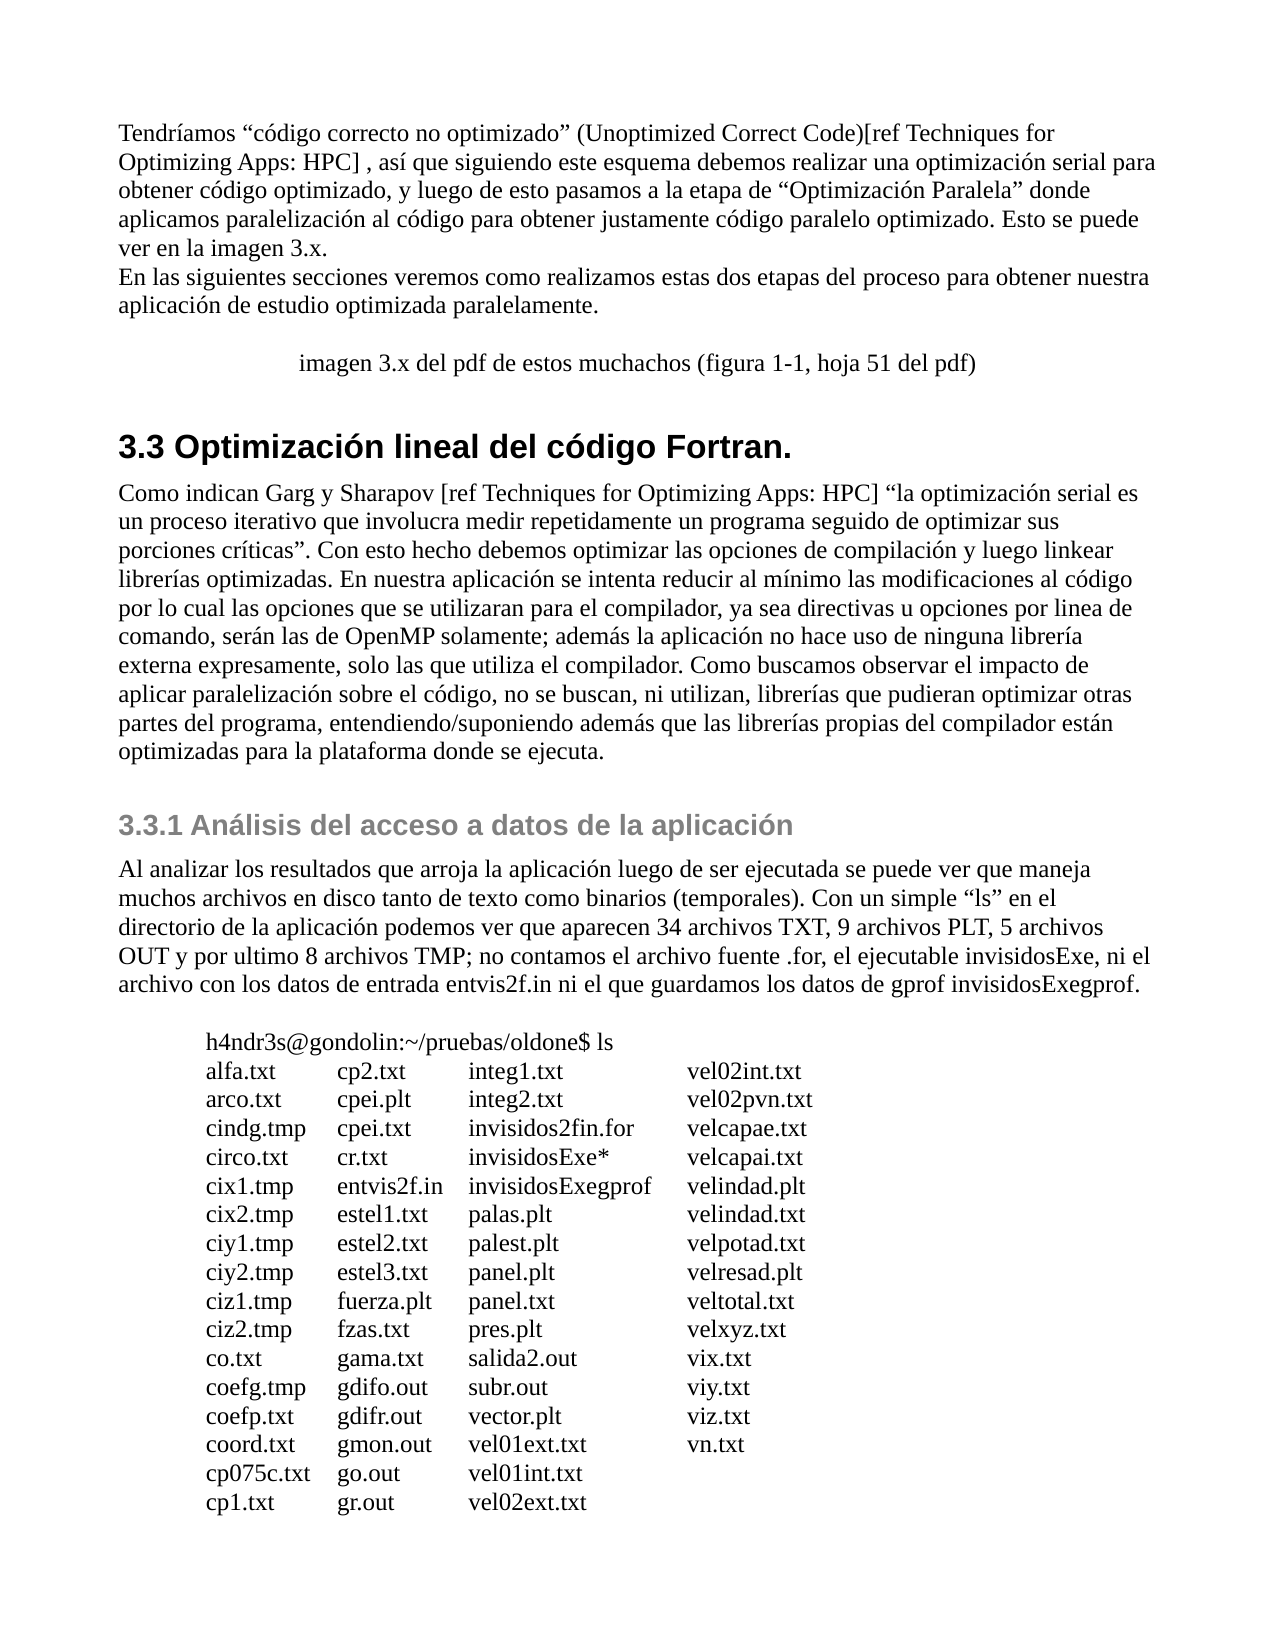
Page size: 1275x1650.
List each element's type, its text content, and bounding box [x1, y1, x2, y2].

text Como indican Garg y Sharapov [ref Techniques for Optimizing Apps: HPC] “la optimización serial es un proceso iterativo que involucra medir repetidamente un programa seguido de optimizar sus porciones críticas”. Con esto hecho debemos optimizar las opciones de compilación y luego linkear librerías optimizadas. En nuestra aplicación se intenta reducir al mínimo las modificaciones al código por lo cual las opciones que se utilizaran para el compilador, ya sea directivas u opciones por linea de comando, serán las de OpenMP solamente; además la aplicación no hace uso de ninguna librería externa expresamente, solo las que utiliza el compilador. Como buscamos observar el impacto de aplicar paralelización sobre el código, no se buscan, ni utilizan, librerías que pudieran optimizar otras partes del programa, entendiendo/suponiendo además que las librerías propias del compilador están optimizadas para la plataforma donde se ejecuta. [118, 478, 1157, 765]
text ciy2.tmp estel3.txt panel.plt velresad.plt [206, 1257, 1157, 1286]
text imagen 3.x del pdf de estos muchachos (figura 1-1, hoja 51 del pdf) [118, 348, 1157, 377]
text h4ndr3s@gondolin:~/pruebas/oldone$ ls [206, 1027, 1157, 1056]
subtitle 3.3 Optimización lineal del código Fortran. [118, 426, 1157, 465]
text arco.txt cpei.plt integ2.txt vel02pvn.txt [206, 1084, 1157, 1113]
text coord.txt gmon.out vel01ext.txt vn.txt [206, 1429, 1157, 1458]
text ciz1.tmp fuerza.plt panel.txt veltotal.txt [206, 1286, 1157, 1314]
text co.txt gama.txt salida2.out vix.txt [206, 1343, 1157, 1372]
text ciy1.tmp estel2.txt palest.plt velpotad.txt [206, 1228, 1157, 1257]
subtitle 3.3.1 Análisis del acceso a datos de la aplicación [118, 808, 1157, 842]
text coefp.txt gdifr.out vector.plt viz.txt [206, 1401, 1157, 1429]
text Al analizar los resultados que arroja la aplicación luego de ser ejecutada se puede ver que maneja muchos archivos en disco tanto de texto como binarios (temporales). Con un simple “ls” en el directorio de la aplicación podemos ver que aparecen 34 archivos TXT, 9 archivos PLT, 5 archivos OUT y por ultimo 8 archivos TMP; no contamos el archivo fuente .for, el ejecutable invisidosExe, ni el archivo con los datos de entrada entvis2f.in ni el que guardamos los datos de gprof invisidosExegprof. [118, 854, 1157, 998]
text En las siguientes secciones veremos como realizamos estas dos etapas del proceso para obtener nuestra aplicación de estudio optimizada paralelamente. [118, 262, 1157, 319]
text circo.txt cr.txt invisidosExe* velcapai.txt [206, 1142, 1157, 1171]
text Tendríamos “código correcto no optimizado” (Unoptimized Correct Code)[ref Techniques for Optimizing Apps: HPC] , así que siguiendo este esquema debemos realizar una optimización serial para obtener código optimizado, y luego de esto pasamos a la etapa de “Optimización Paralela” donde aplicamos paralelización al código para obtener justamente código paralelo optimizado. Esto se puede ver en la imagen 3.x. [118, 118, 1157, 262]
text cix1.tmp entvis2f.in invisidosExegprof velindad.plt [206, 1171, 1157, 1199]
text ciz2.tmp fzas.txt pres.plt velxyz.txt [206, 1314, 1157, 1343]
text coefg.tmp gdifo.out subr.out viy.txt [206, 1372, 1157, 1401]
text cix2.tmp estel1.txt palas.plt velindad.txt [206, 1199, 1157, 1228]
text cp1.txt gr.out vel02ext.txt [206, 1487, 1157, 1516]
text cindg.tmp cpei.txt invisidos2fin.for velcapae.txt [206, 1113, 1157, 1142]
text alfa.txt cp2.txt integ1.txt vel02int.txt [206, 1056, 1157, 1084]
text cp075c.txt go.out vel01int.txt [206, 1458, 1157, 1487]
